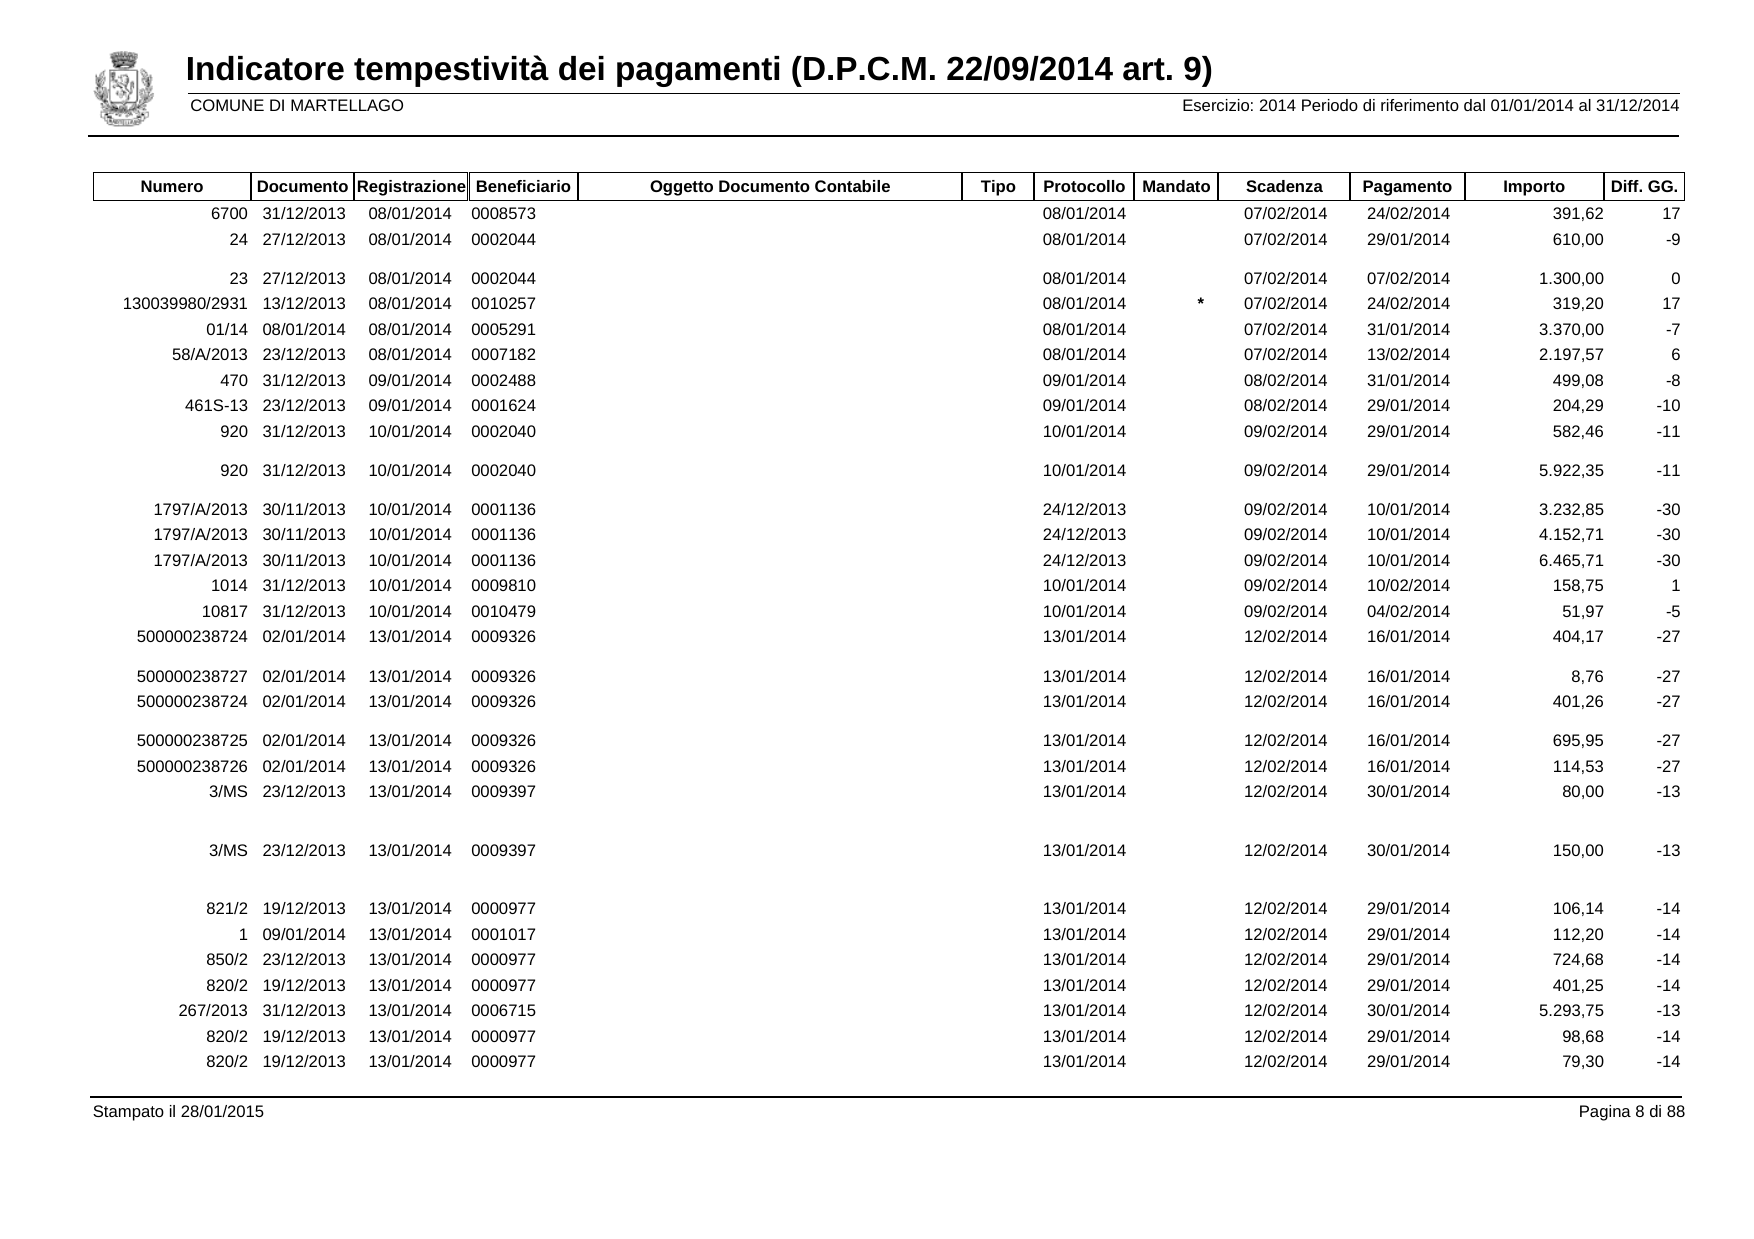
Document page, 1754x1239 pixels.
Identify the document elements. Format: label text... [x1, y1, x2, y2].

table_cell [965, 782, 972, 804]
table_cell 08/01/2014 [360, 229, 460, 252]
table_cell [1347, 525, 1352, 548]
table_cell 98,68 [1467, 1027, 1604, 1049]
table_cell [0, 976, 95, 998]
table_cell [0, 525, 95, 548]
table_cell [1198, 525, 1221, 548]
table_cell [1680, 525, 1753, 548]
table_cell [1198, 1052, 1221, 1075]
table_cell 02/01/2014 [254, 731, 354, 753]
table_cell Stampato il 28/01/2015 [93, 1102, 363, 1130]
table_cell [1134, 976, 1197, 998]
table_cell 19/12/2013 [254, 899, 354, 922]
table_cell 10/01/2014 [1034, 461, 1134, 483]
table_cell [576, 782, 582, 804]
table_cell 12/02/2014 [1224, 731, 1347, 753]
table_cell [354, 666, 360, 689]
table_cell [972, 229, 1028, 252]
table_cell [1198, 229, 1221, 252]
table_cell [1604, 782, 1610, 804]
table_cell [972, 371, 1028, 393]
table_cell [1604, 627, 1610, 650]
table_cell [363, 1102, 425, 1130]
table_cell [582, 204, 964, 226]
table_cell [460, 229, 471, 252]
table_cell [0, 782, 95, 804]
table_cell 0001624 [471, 396, 576, 418]
table_cell [1134, 371, 1197, 393]
table_cell [1028, 269, 1034, 291]
table_cell 08/01/2014 [1034, 320, 1134, 342]
table_cell [460, 782, 471, 804]
table_cell Beneficiario [470, 173, 577, 200]
table_cell [576, 371, 582, 393]
table_cell [582, 396, 964, 418]
table_cell 10/01/2014 [1034, 422, 1134, 444]
table_cell [1347, 731, 1352, 753]
table_cell [248, 371, 254, 393]
table_cell [354, 461, 360, 483]
table_cell 30/11/2013 [254, 500, 354, 522]
table_cell 17 [1610, 204, 1680, 226]
table_cell 0005291 [471, 320, 576, 342]
table_cell [1347, 500, 1352, 522]
table_cell 0009326 [471, 627, 576, 650]
table_cell [1198, 500, 1221, 522]
table_cell [965, 650, 1753, 663]
table_cell [1134, 841, 1197, 863]
table_cell [576, 461, 582, 483]
table_cell [972, 294, 1028, 316]
table_cell 09/02/2014 [1224, 576, 1347, 599]
table_cell [582, 925, 964, 947]
table_cell 30/11/2013 [254, 551, 354, 573]
table_header [0, 0, 1753, 49]
table_cell [0, 252, 582, 265]
table_cell 19/12/2013 [254, 1027, 354, 1049]
table_cell 08/02/2014 [1224, 371, 1347, 393]
table_cell [354, 396, 360, 418]
table_cell [576, 229, 582, 252]
table_cell [965, 1027, 972, 1049]
table_cell [1198, 899, 1221, 922]
table_cell 0009397 [471, 782, 576, 804]
table_cell [582, 294, 964, 316]
table_cell 3/MS [95, 841, 248, 863]
table_cell [1604, 1001, 1610, 1024]
table_cell -27 [1610, 627, 1680, 650]
table_cell [0, 551, 95, 573]
table_cell [248, 1052, 254, 1075]
table_cell [0, 422, 95, 444]
table_cell [1198, 551, 1221, 573]
table_cell [0, 126, 93, 133]
table_cell 13/01/2014 [1034, 1001, 1134, 1024]
table_cell 01/14 [95, 320, 248, 342]
table_cell 12/02/2014 [1224, 976, 1347, 998]
table_cell [972, 500, 1028, 522]
table_cell [0, 627, 95, 650]
table_cell 24/02/2014 [1353, 204, 1465, 226]
table_cell [1028, 756, 1034, 779]
table_cell [965, 444, 1753, 458]
table_cell [582, 371, 964, 393]
table_cell [972, 551, 1028, 573]
table_cell [354, 756, 360, 779]
table_cell 13/01/2014 [360, 756, 460, 779]
table_cell [1604, 731, 1610, 753]
table_cell [972, 345, 1028, 367]
table_cell [0, 172, 93, 201]
table_cell 12/02/2014 [1224, 925, 1347, 947]
table_cell [1347, 1052, 1352, 1075]
table_cell 30/01/2014 [1353, 1001, 1465, 1024]
table_cell [1134, 269, 1197, 291]
table_cell [0, 371, 95, 393]
table_cell [1134, 1052, 1197, 1075]
table_cell 13/01/2014 [1034, 841, 1134, 863]
table_cell [460, 204, 471, 226]
table_cell [1028, 950, 1034, 973]
table_cell [248, 422, 254, 444]
table_cell [1134, 1027, 1197, 1049]
table_cell 0009326 [471, 731, 576, 753]
table_cell 79,30 [1467, 1052, 1604, 1075]
table_cell [1347, 925, 1352, 947]
table_cell [1198, 1027, 1221, 1049]
table_cell -14 [1610, 976, 1680, 998]
table_cell 13/01/2014 [360, 925, 460, 947]
table_cell 09/01/2014 [360, 371, 460, 393]
table_cell [0, 925, 95, 947]
table_cell 582,46 [1467, 422, 1604, 444]
table_cell [965, 320, 972, 342]
table_cell 0009397 [471, 841, 576, 863]
table_cell [582, 1052, 964, 1075]
table_cell -14 [1610, 1027, 1680, 1049]
table_cell [1604, 1027, 1610, 1049]
table_cell [582, 1027, 964, 1049]
table_cell [1028, 371, 1034, 393]
table_cell 820/2 [95, 976, 248, 998]
table_cell 1797/A/2013 [95, 500, 248, 522]
table_cell [582, 461, 964, 497]
table_cell 12/02/2014 [1224, 666, 1347, 689]
table_cell 6 [1610, 345, 1680, 367]
table_cell [460, 731, 471, 753]
table_cell [248, 692, 254, 714]
table_cell 23 [95, 269, 248, 291]
table_cell [248, 294, 254, 316]
table_cell 0010257 [471, 294, 576, 316]
table_cell [965, 252, 1753, 265]
table_cell [1604, 666, 1610, 689]
table_cell 500000238727 [95, 666, 248, 689]
table_cell [248, 1001, 254, 1024]
table_header Indicatore tempestività dei pagamenti (D.P.C.M. 22/09/2014 art. 9) [186, 50, 1683, 90]
table_cell 821/2 [95, 899, 248, 922]
table_cell 02/01/2014 [254, 756, 354, 779]
table_cell 5.293,75 [1467, 1001, 1604, 1024]
table_cell * [1198, 294, 1221, 316]
table_cell [1604, 371, 1610, 393]
table_cell [0, 692, 95, 714]
table_cell [1028, 422, 1034, 444]
table_cell 07/02/2014 [1224, 269, 1347, 291]
table_cell [1134, 294, 1197, 316]
table_cell [248, 841, 254, 863]
table_cell 0001136 [471, 500, 576, 522]
table_cell [1347, 627, 1352, 650]
table_cell [0, 1052, 95, 1075]
table_cell [965, 229, 972, 252]
table_cell 07/02/2014 [1224, 320, 1347, 342]
table_cell [576, 500, 582, 522]
table_cell [965, 1001, 972, 1024]
table_cell [1680, 731, 1753, 753]
table_cell [1347, 345, 1352, 367]
table_cell 04/02/2014 [1353, 602, 1465, 624]
table_cell [576, 756, 582, 779]
table_cell [460, 500, 471, 522]
table_cell [1683, 126, 1753, 133]
table_cell [576, 731, 582, 753]
table_cell 13/01/2014 [1034, 692, 1134, 714]
table_cell [1028, 627, 1034, 650]
table_cell [354, 551, 360, 573]
table_cell [972, 1001, 1028, 1024]
table_cell -13 [1610, 1001, 1680, 1024]
table_cell [1680, 1001, 1753, 1024]
table_cell 12/02/2014 [1224, 899, 1347, 922]
table_cell [0, 269, 95, 291]
table_cell 16/01/2014 [1353, 756, 1465, 779]
table_cell 0 [1610, 269, 1680, 291]
table_cell [460, 692, 471, 714]
table_cell [1680, 976, 1753, 998]
table_cell 08/01/2014 [360, 345, 460, 367]
table_cell [1198, 756, 1221, 779]
table_cell [0, 805, 582, 837]
table_cell 401,25 [1467, 976, 1604, 998]
table_cell 3/MS [95, 782, 248, 804]
table_cell [1604, 899, 1610, 922]
table_cell [972, 899, 1028, 922]
table_cell [0, 650, 582, 663]
table_cell [972, 731, 1028, 753]
table_cell [248, 756, 254, 779]
table_cell [354, 525, 360, 548]
table_cell [1680, 1052, 1753, 1075]
table_cell [1293, 1102, 1386, 1130]
table_cell [1604, 204, 1610, 226]
table_cell 12/02/2014 [1224, 841, 1347, 863]
table_cell [248, 899, 254, 922]
table_cell 51,97 [1467, 602, 1604, 624]
table_cell 850/2 [95, 950, 248, 973]
table_cell [248, 925, 254, 947]
table_cell 30/01/2014 [1353, 782, 1465, 804]
table_cell [582, 841, 964, 896]
table_cell 10/01/2014 [360, 500, 460, 522]
table_cell [1347, 371, 1352, 393]
table_cell 1.300,00 [1467, 269, 1604, 291]
table_cell COMUNE DI MARTELLAGO [190, 96, 915, 133]
table_cell [1680, 627, 1753, 650]
table_cell [965, 899, 972, 922]
table_cell 0000977 [471, 950, 576, 973]
table_cell [1347, 692, 1352, 714]
table_cell [460, 756, 471, 779]
table_cell 13/01/2014 [360, 1052, 460, 1075]
table_cell [1028, 666, 1034, 689]
table_cell [965, 841, 972, 863]
table_cell Mandato [1135, 173, 1217, 200]
table_cell 150,00 [1467, 841, 1604, 863]
table_cell 0000977 [471, 899, 576, 922]
table_cell 13/01/2014 [1034, 627, 1134, 650]
table_cell [965, 576, 972, 599]
table_cell 820/2 [95, 1027, 248, 1049]
table_cell [1680, 782, 1753, 804]
table_cell [460, 551, 471, 573]
table_cell [1680, 666, 1753, 689]
table_cell 08/01/2014 [360, 320, 460, 342]
table_cell [354, 269, 360, 291]
table_cell [965, 371, 972, 393]
table_cell 0000977 [471, 1052, 576, 1075]
table_cell 0009326 [471, 692, 576, 714]
table_cell [1347, 269, 1352, 291]
table_cell [582, 576, 964, 599]
table_cell 09/01/2014 [254, 925, 354, 947]
table_cell [1134, 1001, 1197, 1024]
table_cell 319,20 [1467, 294, 1604, 316]
table_cell [582, 500, 964, 522]
table_cell [159, 51, 183, 129]
table_cell 3.232,85 [1467, 500, 1604, 522]
table_cell [1134, 925, 1197, 947]
table_cell 10/01/2014 [1034, 576, 1134, 599]
table_cell 13/01/2014 [360, 841, 460, 863]
table_cell [0, 1102, 93, 1130]
table_cell [1198, 371, 1221, 393]
table_cell 10/01/2014 [1353, 525, 1465, 548]
table_cell [576, 269, 582, 291]
table_cell 09/02/2014 [1224, 422, 1347, 444]
table_cell 17 [1610, 294, 1680, 316]
table_cell 09/01/2014 [1034, 396, 1134, 418]
table_cell [965, 925, 972, 947]
table_cell -30 [1610, 525, 1680, 548]
table_cell [972, 422, 1028, 444]
table_cell 13/01/2014 [1034, 666, 1134, 689]
table_cell 204,29 [1467, 396, 1604, 418]
table_cell 31/12/2013 [254, 204, 354, 226]
table_cell [0, 714, 582, 728]
table_cell [1198, 576, 1221, 599]
table_cell [1680, 345, 1753, 367]
table_cell Pagamento [1351, 173, 1464, 200]
table_cell [1198, 1001, 1221, 1024]
table_cell [248, 229, 254, 252]
table_cell [354, 345, 360, 367]
table_cell 31/12/2013 [254, 371, 354, 393]
table_cell [186, 96, 190, 133]
table_cell [460, 576, 471, 599]
table_cell [0, 666, 95, 689]
table_cell [582, 950, 964, 973]
table_cell [576, 551, 582, 573]
table_cell [576, 396, 582, 418]
table_cell 13/01/2014 [1034, 1027, 1134, 1049]
table_cell 08/02/2014 [1224, 396, 1347, 418]
table_cell [1604, 422, 1610, 444]
table_cell 10/01/2014 [1034, 602, 1134, 624]
table_cell 130039980/2931 [95, 294, 248, 316]
table_cell 13/01/2014 [1034, 782, 1134, 804]
table_cell 6700 [95, 204, 248, 226]
table_cell [965, 756, 972, 779]
table_cell 07/02/2014 [1224, 229, 1347, 252]
table_cell [354, 731, 360, 753]
table_cell 27/12/2013 [254, 229, 354, 252]
table_cell 0000977 [471, 976, 576, 998]
table_cell Documento [252, 173, 353, 200]
table_cell 12/02/2014 [1224, 692, 1347, 714]
table_cell [1198, 602, 1221, 624]
table_cell [460, 602, 471, 624]
table_cell 112,20 [1467, 925, 1604, 947]
table_cell 24 [95, 229, 248, 252]
table_cell [1680, 229, 1753, 252]
table_cell 08/01/2014 [360, 204, 460, 226]
table_cell [1028, 602, 1034, 624]
table_cell [1347, 551, 1352, 573]
table_cell [1347, 756, 1352, 779]
table_cell [0, 841, 95, 863]
table_cell [1134, 782, 1197, 804]
table_cell 13/01/2014 [360, 666, 460, 689]
table_cell 09/02/2014 [1224, 525, 1347, 548]
table_cell 12/02/2014 [1224, 1052, 1347, 1075]
table_cell 0002488 [471, 371, 576, 393]
table_cell [576, 1001, 582, 1024]
table_cell [1028, 692, 1034, 714]
table_cell [460, 1001, 471, 1024]
table_cell [1198, 204, 1221, 226]
table_cell [1680, 320, 1753, 342]
table_cell [1604, 602, 1610, 624]
table_cell 24/12/2013 [1034, 525, 1134, 548]
table_cell 09/01/2014 [360, 396, 460, 418]
table_cell [354, 627, 360, 650]
table_cell [1347, 976, 1352, 998]
table_cell 0007182 [471, 345, 576, 367]
table_cell [0, 138, 1753, 172]
table_cell 58/A/2013 [95, 345, 248, 367]
table_cell 12/02/2014 [1224, 782, 1347, 804]
table_cell [0, 863, 582, 896]
table_cell 08/01/2014 [1034, 345, 1134, 367]
table_cell [1134, 576, 1197, 599]
table_cell [460, 925, 471, 947]
table_cell [1683, 51, 1753, 90]
table_cell 10/01/2014 [360, 422, 460, 444]
table_cell -11 [1610, 461, 1680, 483]
table_cell [248, 396, 254, 418]
table_cell [576, 1027, 582, 1049]
table_cell [1604, 1052, 1610, 1075]
table_cell 29/01/2014 [1353, 229, 1465, 252]
table_cell [1604, 841, 1610, 863]
table_cell 23/12/2013 [254, 841, 354, 863]
table_cell [0, 51, 92, 90]
table_cell [972, 841, 1028, 863]
table_cell [354, 204, 360, 226]
table_cell [972, 461, 1028, 483]
table_cell [248, 627, 254, 650]
table_cell [1685, 172, 1753, 201]
table_cell [1604, 976, 1610, 998]
table_cell [582, 525, 964, 548]
table_cell 0009326 [471, 756, 576, 779]
table_cell [1680, 371, 1753, 393]
table_cell 13/01/2014 [360, 950, 460, 973]
table_cell [248, 666, 254, 689]
table_cell 23/12/2013 [254, 396, 354, 418]
table_cell [1604, 269, 1610, 291]
table_cell [965, 551, 972, 573]
table_cell 29/01/2014 [1353, 950, 1465, 973]
table_cell 07/02/2014 [1353, 269, 1465, 291]
table_cell -13 [1610, 841, 1680, 863]
table_cell [965, 294, 972, 316]
table_cell 500000238726 [95, 756, 248, 779]
table_cell [576, 627, 582, 650]
table_cell 820/2 [95, 1052, 248, 1075]
table_cell [1028, 345, 1034, 367]
table_cell [1028, 976, 1034, 998]
table_cell [248, 551, 254, 573]
table_cell 695,95 [1467, 731, 1604, 753]
table_cell [1604, 576, 1610, 599]
table_cell [354, 229, 360, 252]
table_cell [1347, 782, 1352, 804]
table_cell [576, 320, 582, 342]
table_cell 13/02/2014 [1353, 345, 1465, 367]
table_cell [0, 294, 95, 316]
table_cell 470 [95, 371, 248, 393]
table_cell [576, 950, 582, 973]
table_cell 31/01/2014 [1353, 371, 1465, 393]
table_cell [1198, 731, 1221, 753]
table_cell [1347, 899, 1352, 922]
table_cell 12/02/2014 [1224, 1027, 1347, 1049]
table_cell [0, 461, 95, 483]
table_cell [1198, 692, 1221, 714]
table_cell 16/01/2014 [1353, 666, 1465, 689]
table_cell 16/01/2014 [1353, 627, 1465, 650]
table_cell [1680, 1027, 1753, 1049]
table_cell [0, 320, 95, 342]
table_cell [582, 269, 964, 291]
table_cell 0001136 [471, 525, 576, 548]
table_cell Oggetto Documento Contabile [579, 173, 961, 200]
table_cell 31/12/2013 [254, 422, 354, 444]
table_cell [460, 899, 471, 922]
table_cell 31/12/2013 [254, 576, 354, 599]
table_cell 158,75 [1467, 576, 1604, 599]
table_cell [972, 666, 1028, 689]
table_cell [248, 461, 254, 483]
table_cell [1198, 269, 1221, 291]
table_cell 10/02/2014 [1353, 576, 1465, 599]
table_cell [1680, 422, 1753, 444]
table_cell [1604, 461, 1610, 483]
table_cell 6.465,71 [1467, 551, 1604, 573]
table_cell [0, 1027, 95, 1049]
table_cell 13/01/2014 [1034, 925, 1134, 947]
table_cell [1347, 204, 1352, 226]
table_cell [582, 229, 964, 265]
table_cell [1347, 294, 1352, 316]
table_cell -7 [1610, 320, 1680, 342]
table_cell [354, 500, 360, 522]
table_cell [0, 756, 95, 779]
table_cell [1134, 899, 1197, 922]
table_cell [576, 204, 582, 226]
table_cell -30 [1610, 500, 1680, 522]
table_cell 09/02/2014 [1224, 461, 1347, 483]
table_cell [1134, 320, 1197, 342]
table_cell 09/02/2014 [1224, 551, 1347, 573]
table_cell [1680, 500, 1753, 522]
table_cell 13/01/2014 [360, 627, 460, 650]
table_cell Scadenza [1219, 173, 1349, 200]
table_cell [576, 925, 582, 947]
table_cell 10/01/2014 [360, 461, 460, 483]
table_cell [582, 976, 964, 998]
table_cell 07/02/2014 [1224, 294, 1347, 316]
table_cell -14 [1610, 899, 1680, 922]
table_cell [354, 841, 360, 863]
table_cell [582, 551, 964, 573]
table_cell [965, 345, 972, 367]
table_cell [460, 841, 471, 863]
table_cell [965, 396, 972, 418]
table_cell -8 [1610, 371, 1680, 393]
table_cell [965, 863, 1753, 896]
table_cell 31/12/2013 [254, 602, 354, 624]
table_cell [354, 294, 360, 316]
table_cell 23/12/2013 [254, 345, 354, 367]
table_cell [1028, 525, 1034, 548]
table_cell 02/01/2014 [254, 692, 354, 714]
table_cell [1604, 756, 1610, 779]
table_cell 27/12/2013 [254, 269, 354, 291]
table_cell 19/12/2013 [254, 976, 354, 998]
table_cell [1604, 229, 1610, 252]
table_cell [965, 422, 972, 444]
table_cell [1134, 731, 1197, 753]
table_cell [1134, 602, 1197, 624]
table_cell [1028, 731, 1034, 753]
table_cell 08/01/2014 [1034, 294, 1134, 316]
table_cell [972, 976, 1028, 998]
table_cell 3.370,00 [1467, 320, 1604, 342]
table_cell -27 [1610, 731, 1680, 753]
table_cell [972, 692, 1028, 714]
table_cell [972, 925, 1028, 947]
table_cell 13/01/2014 [1034, 976, 1134, 998]
table_cell 10/01/2014 [1353, 500, 1465, 522]
table_cell [354, 371, 360, 393]
table_cell [1028, 396, 1034, 418]
table_cell 19/12/2013 [254, 1052, 354, 1075]
table_cell [1134, 422, 1197, 444]
table_cell [1683, 96, 1753, 126]
table_cell 724,68 [1467, 950, 1604, 973]
table_cell [0, 576, 95, 599]
table_cell -10 [1610, 396, 1680, 418]
table_cell [965, 602, 972, 624]
table_cell 24/12/2013 [1034, 551, 1134, 573]
table_cell [460, 1027, 471, 1049]
table_cell 02/01/2014 [254, 666, 354, 689]
table_cell [354, 422, 360, 444]
table_cell Protocollo [1035, 173, 1133, 200]
table_cell [1134, 500, 1197, 522]
table_cell [248, 525, 254, 548]
table_cell 29/01/2014 [1353, 976, 1465, 998]
table_cell [1680, 461, 1753, 483]
table_cell [1028, 899, 1034, 922]
table_cell [1680, 576, 1753, 599]
table_cell [1134, 666, 1197, 689]
table_cell [1347, 1001, 1352, 1024]
table_cell [248, 204, 254, 226]
table_cell 13/01/2014 [1034, 756, 1134, 779]
table_cell 114,53 [1467, 756, 1604, 779]
table_cell [965, 731, 972, 753]
table_cell [248, 576, 254, 599]
table_cell [1028, 320, 1034, 342]
table_cell [1198, 925, 1221, 947]
table_cell 23/12/2013 [254, 782, 354, 804]
table_cell [460, 422, 471, 444]
table_cell [915, 96, 931, 133]
table_cell 500000238724 [95, 692, 248, 714]
table_cell [1604, 692, 1610, 714]
table_cell [1028, 551, 1034, 573]
table_cell 30/01/2014 [1353, 841, 1465, 863]
table_cell 24/02/2014 [1353, 294, 1465, 316]
table_cell [0, 899, 95, 922]
table_cell 02/01/2014 [254, 627, 354, 650]
table_cell 0002044 [471, 269, 576, 291]
table_cell [354, 1052, 360, 1075]
table_cell [0, 229, 95, 252]
table_cell -27 [1610, 756, 1680, 779]
table_cell [972, 782, 1028, 804]
table_cell [965, 627, 972, 650]
table_cell [972, 602, 1028, 624]
table_cell 07/02/2014 [1224, 204, 1347, 226]
table_cell 29/01/2014 [1353, 396, 1465, 418]
table_cell [460, 345, 471, 367]
table_cell Tipo [963, 173, 1033, 200]
table_cell Pagina 8 di 88 [1386, 1102, 1685, 1130]
table_cell [1198, 950, 1221, 973]
table_cell [1604, 925, 1610, 947]
table_cell [1604, 950, 1610, 973]
table_cell [576, 1052, 582, 1075]
table_cell [1028, 294, 1034, 316]
table_cell 13/01/2014 [360, 1001, 460, 1024]
table_cell [1028, 461, 1034, 483]
table_cell [354, 692, 360, 714]
table_cell [1028, 1027, 1034, 1049]
table_cell [1198, 666, 1221, 689]
table_cell [1134, 345, 1197, 367]
table_cell [354, 782, 360, 804]
table_cell 10/01/2014 [360, 602, 460, 624]
table_cell 13/01/2014 [360, 1027, 460, 1049]
table_cell 24/12/2013 [1034, 500, 1134, 522]
table_cell [1604, 294, 1610, 316]
table_cell 10817 [95, 602, 248, 624]
table_cell 12/02/2014 [1224, 950, 1347, 973]
table_cell [972, 1027, 1028, 1049]
table_cell [0, 345, 95, 367]
table_cell [0, 500, 95, 522]
table_cell [576, 525, 582, 548]
table_cell [460, 976, 471, 998]
table_cell 404,17 [1467, 627, 1604, 650]
table_cell [1198, 782, 1221, 804]
table_cell [576, 602, 582, 624]
table_cell [1134, 525, 1197, 548]
table_cell [965, 976, 972, 998]
table_cell [582, 602, 964, 624]
table_cell 13/01/2014 [360, 692, 460, 714]
table_cell [1028, 500, 1034, 522]
table_cell [0, 204, 95, 226]
table_cell [972, 204, 1028, 226]
table_cell [1680, 269, 1753, 291]
table_cell -30 [1610, 551, 1680, 573]
table_cell [0, 483, 582, 497]
table_cell 8,76 [1467, 666, 1604, 689]
table_cell [576, 899, 582, 922]
table_cell [93, 129, 183, 133]
table_cell [354, 925, 360, 947]
table_cell 0006715 [471, 1001, 576, 1024]
table_cell [1134, 756, 1197, 779]
table_cell -11 [1610, 422, 1680, 444]
table_cell [576, 422, 582, 444]
table_cell [354, 576, 360, 599]
table_cell [1134, 950, 1197, 973]
table_cell 31/01/2014 [1353, 320, 1465, 342]
table_cell -13 [1610, 782, 1680, 804]
table_cell [1028, 1001, 1034, 1024]
table_cell 0001136 [471, 551, 576, 573]
table_cell [0, 1075, 1753, 1097]
table_cell 08/01/2014 [1034, 204, 1134, 226]
table_cell 13/01/2014 [1034, 731, 1134, 753]
table_cell [354, 602, 360, 624]
table_cell [0, 950, 95, 973]
table_cell 1014 [95, 576, 248, 599]
table_cell [1347, 396, 1352, 418]
table_cell [1680, 756, 1753, 779]
table_cell 13/01/2014 [1034, 899, 1134, 922]
table_cell [1604, 345, 1610, 367]
table_cell 0008573 [471, 204, 576, 226]
table_cell 401,26 [1467, 692, 1604, 714]
table_cell [1347, 422, 1352, 444]
table_cell 0009810 [471, 576, 576, 599]
table_cell -5 [1610, 602, 1680, 624]
table_cell 09/02/2014 [1224, 602, 1347, 624]
table_cell 920 [95, 422, 248, 444]
table_cell Numero [94, 173, 250, 200]
table_cell [248, 602, 254, 624]
table_cell [0, 731, 95, 753]
table_cell 08/01/2014 [1034, 269, 1134, 291]
table_cell [354, 976, 360, 998]
table_cell [576, 841, 582, 863]
table_cell 1 [1610, 576, 1680, 599]
table_cell [1680, 950, 1753, 973]
table_cell 13/01/2014 [1034, 950, 1134, 973]
table_cell 610,00 [1467, 229, 1604, 252]
table_cell [1198, 320, 1221, 342]
table_cell [0, 96, 92, 126]
table_cell 4.152,71 [1467, 525, 1604, 548]
table_cell [965, 269, 972, 291]
table_cell 5.922,35 [1467, 461, 1604, 483]
table_cell 267/2013 [95, 1001, 248, 1024]
table_cell [1347, 950, 1352, 973]
table_cell [1134, 551, 1197, 573]
table_cell [965, 666, 972, 689]
table_cell [1680, 551, 1753, 573]
table_cell 10/01/2014 [360, 525, 460, 548]
table_cell [1028, 782, 1034, 804]
table_cell [1604, 551, 1610, 573]
table_cell [1198, 396, 1221, 418]
table_cell Esercizio: 2014 Periodo di riferimento dal 01/01/2014 al 31/12/2014 [931, 96, 1680, 133]
table_cell [1347, 1027, 1352, 1049]
table_cell [972, 1052, 1028, 1075]
table_cell Diff. GG. [1605, 173, 1684, 200]
table_cell -14 [1610, 925, 1680, 947]
table_cell [582, 422, 964, 458]
table_cell 13/01/2014 [1034, 1052, 1134, 1075]
table_cell [248, 320, 254, 342]
table_cell [460, 320, 471, 342]
table_cell 0009326 [471, 666, 576, 689]
table_cell [582, 692, 964, 728]
table_cell [1680, 899, 1753, 922]
table_cell [460, 1052, 471, 1075]
table_cell 08/01/2014 [360, 269, 460, 291]
table_cell 10/01/2014 [360, 576, 460, 599]
table_cell [460, 525, 471, 548]
table_cell 16/01/2014 [1353, 692, 1465, 714]
table_cell [1604, 525, 1610, 548]
table_cell [248, 731, 254, 753]
table_cell 1797/A/2013 [95, 525, 248, 548]
table_cell [1604, 500, 1610, 522]
table_cell [0, 396, 95, 418]
picture [92, 50, 159, 129]
table_cell [1347, 602, 1352, 624]
table_cell 29/01/2014 [1353, 1052, 1465, 1075]
table_cell 0000977 [471, 1027, 576, 1049]
table_cell 09/02/2014 [1224, 500, 1347, 522]
table_cell [1028, 576, 1034, 599]
table_cell [1028, 925, 1034, 947]
table_cell [1347, 841, 1352, 863]
table_cell [972, 269, 1028, 291]
table_cell [354, 1027, 360, 1049]
table_cell [1198, 976, 1221, 998]
table_cell [1680, 602, 1753, 624]
table_cell 30/11/2013 [254, 525, 354, 548]
table_cell [1198, 345, 1221, 367]
table_cell [1680, 294, 1753, 316]
table_cell [1028, 1052, 1034, 1075]
table_cell [972, 396, 1028, 418]
table_cell [354, 950, 360, 973]
table_cell Registrazione [355, 173, 467, 200]
table_cell 500000238724 [95, 627, 248, 650]
table_cell [1347, 229, 1352, 252]
table_cell [965, 525, 972, 548]
table_cell 12/02/2014 [1224, 756, 1347, 779]
table_cell 10/01/2014 [360, 551, 460, 573]
table_cell 10/01/2014 [1353, 551, 1465, 573]
table_cell 0002044 [471, 229, 576, 252]
table_cell [1347, 576, 1352, 599]
table_cell [248, 976, 254, 998]
table_cell [965, 692, 972, 714]
table_cell [1134, 692, 1197, 714]
table_cell [965, 461, 972, 483]
table_cell [1134, 627, 1197, 650]
table_cell [1134, 229, 1197, 252]
table_cell [576, 666, 582, 689]
table_cell 31/12/2013 [254, 461, 354, 483]
table_cell 106,14 [1467, 899, 1604, 922]
table_cell [248, 500, 254, 522]
table_cell 80,00 [1467, 782, 1604, 804]
table_cell [248, 782, 254, 804]
table_cell 13/12/2013 [254, 294, 354, 316]
table_cell [460, 666, 471, 689]
table_cell 29/01/2014 [1353, 422, 1465, 444]
table_cell -14 [1610, 1052, 1680, 1075]
table_cell [582, 756, 964, 779]
table_cell 13/01/2014 [360, 731, 460, 753]
table_cell [972, 950, 1028, 973]
table_cell [965, 714, 1753, 728]
table_cell -9 [1610, 229, 1680, 252]
table_cell [354, 899, 360, 922]
table_cell 12/02/2014 [1224, 1001, 1347, 1024]
table_cell [248, 1027, 254, 1049]
table_cell [1680, 692, 1753, 714]
table_cell 29/01/2014 [1353, 1027, 1465, 1049]
table_cell [1198, 841, 1221, 863]
table_cell [460, 371, 471, 393]
table_cell [972, 525, 1028, 548]
table_cell 0002040 [471, 461, 576, 483]
table_cell [965, 805, 1753, 837]
table_cell [582, 627, 964, 663]
table_cell [582, 899, 964, 922]
table_cell 920 [95, 461, 248, 483]
table_cell [1134, 461, 1197, 483]
table_cell [1347, 666, 1352, 689]
table_cell 23/12/2013 [254, 950, 354, 973]
table_cell [576, 692, 582, 714]
table_cell 29/01/2014 [1353, 899, 1465, 922]
table_cell [248, 269, 254, 291]
table_cell [1198, 461, 1221, 483]
table_cell 16/01/2014 [1353, 731, 1465, 753]
table_cell [582, 1001, 964, 1024]
table_cell [1198, 627, 1221, 650]
table_cell 08/01/2014 [360, 294, 460, 316]
table_cell [1028, 841, 1034, 863]
table_cell 08/01/2014 [254, 320, 354, 342]
table_cell [576, 576, 582, 599]
table_cell -27 [1610, 692, 1680, 714]
table_cell 499,08 [1467, 371, 1604, 393]
table_cell [1134, 396, 1197, 418]
table_cell [460, 269, 471, 291]
table_cell 29/01/2014 [1353, 925, 1465, 947]
table_cell 1797/A/2013 [95, 551, 248, 573]
table_cell 0010479 [471, 602, 576, 624]
table_cell [972, 576, 1028, 599]
table_cell [582, 731, 964, 753]
table_cell [460, 294, 471, 316]
table_cell 0002040 [471, 422, 576, 444]
table_cell [972, 627, 1028, 650]
table_cell 07/02/2014 [1224, 345, 1347, 367]
table_cell [1685, 1102, 1753, 1130]
table_cell [1604, 396, 1610, 418]
table_cell 2.197,57 [1467, 345, 1604, 367]
table_cell [460, 950, 471, 973]
table_cell [1604, 320, 1610, 342]
table_cell 08/01/2014 [1034, 229, 1134, 252]
table_cell [1198, 422, 1221, 444]
table_cell [354, 1001, 360, 1024]
table_cell [1028, 204, 1034, 226]
table_cell 461S-13 [95, 396, 248, 418]
table_cell [576, 976, 582, 998]
table_cell [1134, 204, 1197, 226]
table_cell [425, 1102, 1292, 1130]
table_cell 391,62 [1467, 204, 1604, 226]
table_cell [965, 1052, 972, 1075]
table_cell [1347, 461, 1352, 483]
table_cell 09/01/2014 [1034, 371, 1134, 393]
table_cell [582, 666, 964, 689]
table_cell 13/01/2014 [360, 782, 460, 804]
table_cell [582, 345, 964, 367]
table_cell [1680, 925, 1753, 947]
table_cell [965, 500, 972, 522]
table_cell [972, 320, 1028, 342]
table_cell 13/01/2014 [360, 976, 460, 998]
table_cell [0, 444, 582, 458]
table_cell [965, 950, 972, 973]
table_cell 0001017 [471, 925, 576, 947]
table_cell [460, 396, 471, 418]
table_cell [965, 204, 972, 226]
table_cell [460, 627, 471, 650]
table_cell [248, 950, 254, 973]
table_cell 12/02/2014 [1224, 627, 1347, 650]
table_cell [354, 320, 360, 342]
table_cell [1680, 204, 1753, 226]
table_cell 1 [95, 925, 248, 947]
table_cell -27 [1610, 666, 1680, 689]
table_cell [582, 320, 964, 342]
table_cell [460, 461, 471, 483]
table_cell [0, 1001, 95, 1024]
table_cell [0, 602, 95, 624]
table_cell [248, 345, 254, 367]
table_cell Importo [1466, 173, 1603, 200]
table_cell [1680, 396, 1753, 418]
table_cell [965, 483, 1753, 497]
table_cell [582, 782, 964, 837]
table_cell -14 [1610, 950, 1680, 973]
table_cell [1028, 229, 1034, 252]
table_cell [576, 294, 582, 316]
table_cell 29/01/2014 [1353, 461, 1465, 483]
table_cell 31/12/2013 [254, 1001, 354, 1024]
table_cell [1680, 841, 1753, 863]
table_cell [576, 345, 582, 367]
table_cell [1347, 320, 1352, 342]
table_cell 500000238725 [95, 731, 248, 753]
table_cell 13/01/2014 [360, 899, 460, 922]
table_cell [972, 756, 1028, 779]
